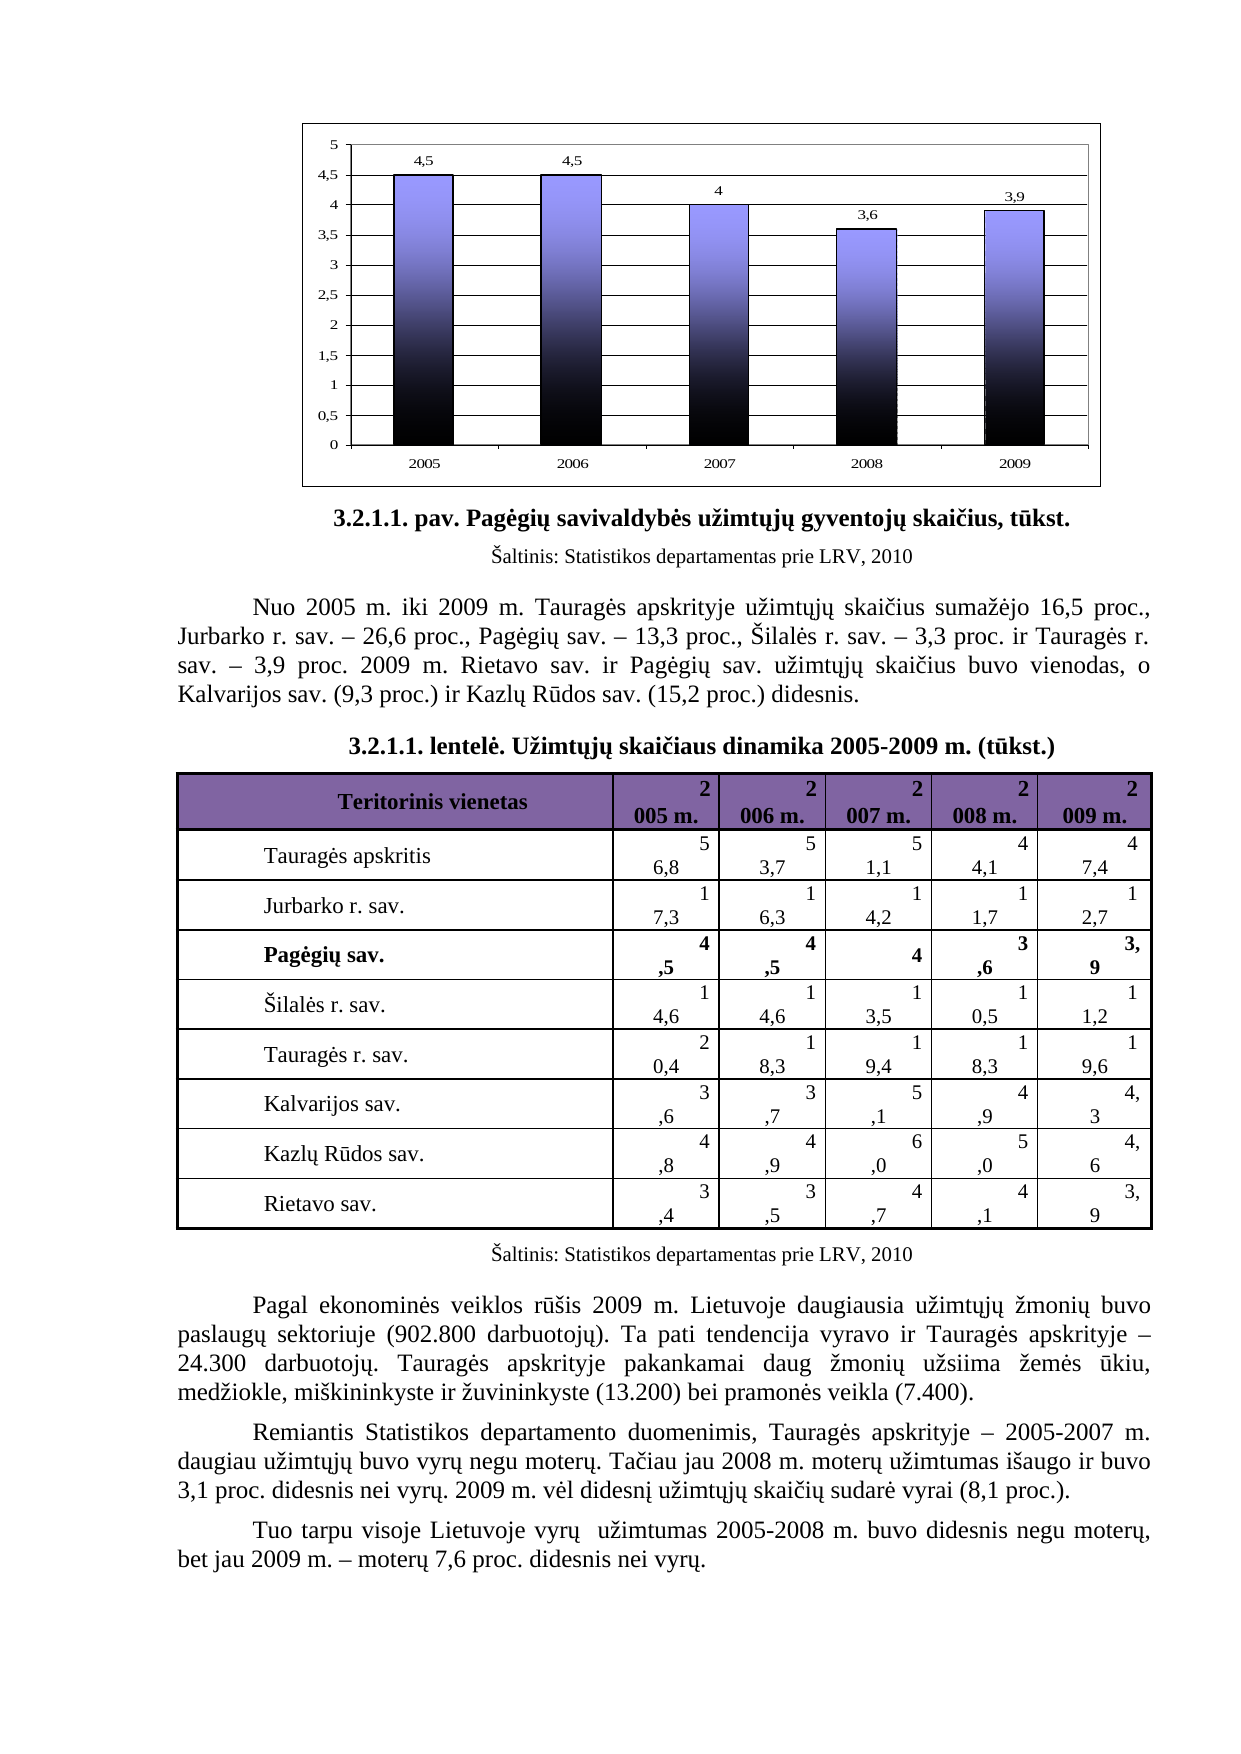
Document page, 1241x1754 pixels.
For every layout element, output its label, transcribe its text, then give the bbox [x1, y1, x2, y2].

table_cell Jurbarko r. sav. [179, 881, 612, 929]
table_cell 4,6 [1038, 1129, 1150, 1177]
table_cell 4,9 [932, 1080, 1037, 1128]
table_cell 56,8 [614, 831, 718, 879]
table_cell Pagėgių sav. [179, 931, 612, 979]
table_cell 53,7 [720, 831, 825, 879]
table_cell 18,3 [932, 1030, 1037, 1078]
text Tuo tarpu visoje Lietuvoje vyrų užimtumas 2005-2008 m. buvo didesnis negu moterų, bet jau 2009 m. – moterų 7,6 proc. didesnis nei vyrų. [177, 1516, 1152, 1573]
table_header 2006 m. [720, 775, 825, 828]
text Nuo 2005 m. iki 2009 m. Tauragės apskrityje užimtųjų skaičius sumažėjo 16,5 proc., Jurbarko r. sav. – 26,6 proc., Pagėgių sav. – 13,3 proc., Šilalės r. sav. – 3,3 proc. ir Tauragės r. sav. – 3,9 proc. 2009 m. Rietavo sav. ir Pagėgių sav. užimtųjų skaičius buvo vienodas, o Kalvarijos sav. (9,3 proc.) ir Kazlų Rūdos sav. (15,2 proc.) didesnis. [177, 592, 1152, 707]
table_cell 51,1 [826, 831, 931, 879]
table_cell 44,1 [932, 831, 1037, 879]
table_cell 18,3 [720, 1030, 825, 1078]
table_cell 19,4 [826, 1030, 931, 1078]
text Pagal ekonominės veiklos rūšis 2009 m. Lietuvoje daugiausia užimtųjų žmonių buvo paslaugų sektoriuje (902.800 darbuotojų). Ta pati tendencija vyravo ir Tauragės apskrityje – 24.300 darbuotojų. Tauragės apskrityje pakankamai daug žmonių užsiima žemės ūkiu, medžiokle, miškininkyste ir žuvininkyste (13.200) bei pramonės veikla (7.400). [177, 1290, 1152, 1405]
table_cell 14,2 [826, 881, 931, 929]
text Šaltinis: Statistikos departamentas prie LRV, 2010 [177, 1242, 1152, 1266]
text Šaltinis: Statistikos departamentas prie LRV, 2010 [177, 544, 1152, 568]
table_cell 5,0 [932, 1129, 1037, 1177]
table_cell 4,8 [614, 1129, 718, 1177]
table_cell 17,3 [614, 881, 718, 929]
table_cell 6,0 [826, 1129, 931, 1177]
table_cell 11,7 [932, 881, 1037, 929]
table_cell Šilalės r. sav. [179, 980, 612, 1028]
table_cell 4,3 [1038, 1080, 1150, 1128]
table_cell 4,7 [826, 1179, 931, 1227]
table_cell 3,4 [614, 1179, 718, 1227]
table_header 2007 m. [826, 775, 931, 828]
table_cell 3,6 [614, 1080, 718, 1128]
table_cell Tauragės apskritis [179, 831, 612, 879]
table_cell 3,9 [1038, 931, 1150, 979]
table_header 2009 m. [1038, 775, 1150, 828]
table_cell 13,5 [826, 980, 931, 1028]
table_cell 47,4 [1038, 831, 1150, 879]
table_cell Tauragės r. sav. [179, 1030, 612, 1078]
table_cell Kalvarijos sav. [179, 1080, 612, 1128]
table_cell 10,5 [932, 980, 1037, 1028]
table_header Teritorinis vienetas [179, 775, 612, 828]
table_header 2008 m. [932, 775, 1037, 828]
table_cell 4,5 [720, 931, 825, 979]
table_cell 14,6 [614, 980, 718, 1028]
table_cell 11,2 [1038, 980, 1150, 1028]
table_cell 14,6 [720, 980, 825, 1028]
table_cell 4 [826, 931, 931, 979]
table_cell Rietavo sav. [179, 1179, 612, 1227]
table_cell 19,6 [1038, 1030, 1150, 1078]
table_header 2005 m. [614, 775, 718, 828]
table_cell 3,7 [720, 1080, 825, 1128]
table_cell 4,5 [614, 931, 718, 979]
text Remiantis Statistikos departamento duomenimis, Tauragės apskrityje – 2005-2007 m. daugiau užimtųjų buvo vyrų negu moterų. Tačiau jau 2008 m. moterų užimtumas išaugo ir buvo 3,1 proc. didesnis nei vyrų. 2009 m. vėl didesnį užimtųjų skaičių sudarė vyrai (8,1 proc.). [177, 1417, 1152, 1503]
text 3.2.1.1. lentelė. Užimtųjų skaičiaus dinamika 2005-2009 m. (tūkst.) [177, 731, 1152, 760]
table_cell 3,5 [720, 1179, 825, 1227]
table_cell 3,9 [1038, 1179, 1150, 1227]
table_cell 4,9 [720, 1129, 825, 1177]
table_cell 3,6 [932, 931, 1037, 979]
table_cell Kazlų Rūdos sav. [179, 1129, 612, 1177]
table_cell 4,1 [932, 1179, 1037, 1227]
text 3.2.1.1. pav. Pagėgių savivaldybės užimtųjų gyventojų skaičius, tūkst. [177, 503, 1152, 532]
table_cell 5,1 [826, 1080, 931, 1128]
table_cell 12,7 [1038, 881, 1150, 929]
table_cell 20,4 [614, 1030, 718, 1078]
table_cell 16,3 [720, 881, 825, 929]
